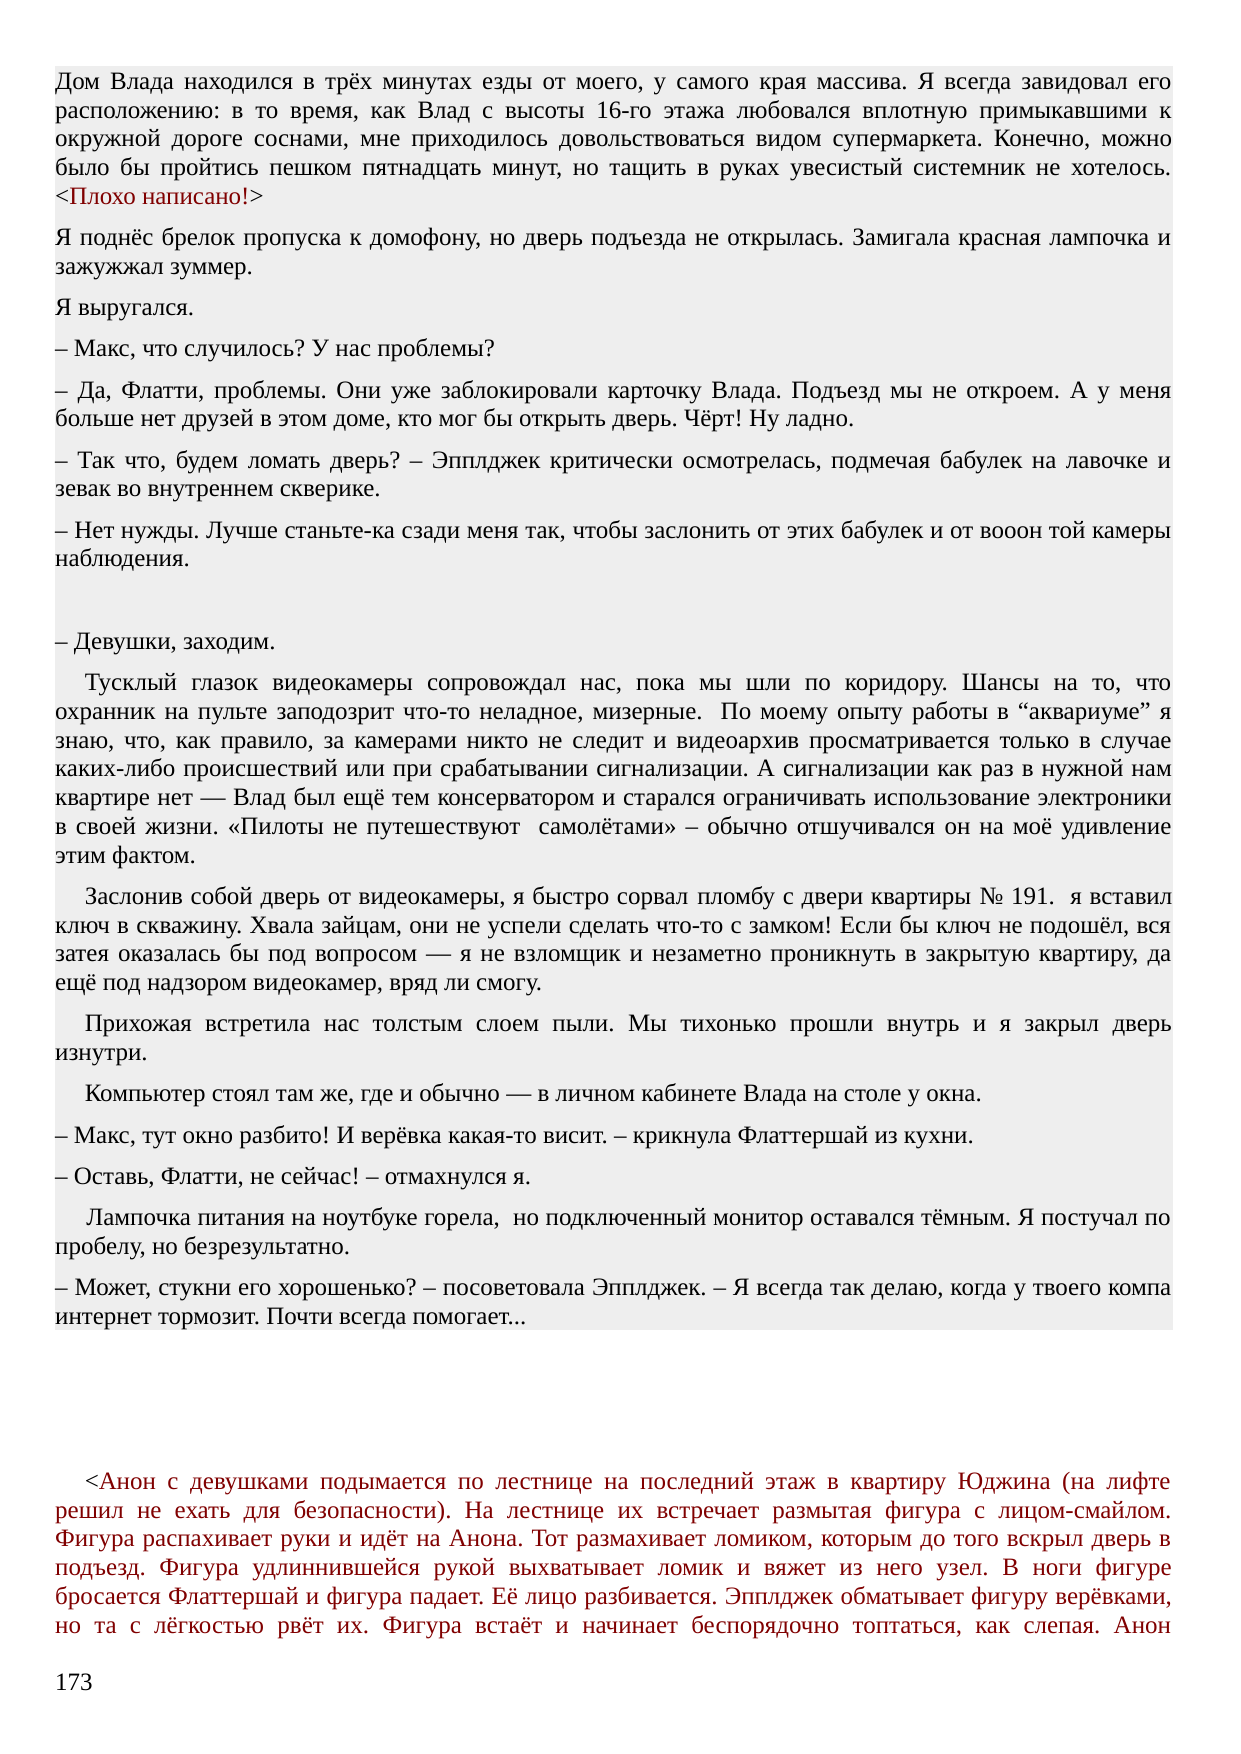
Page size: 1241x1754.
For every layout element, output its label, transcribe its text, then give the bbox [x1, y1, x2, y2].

text Прихожая встретила нас толстым слоем пыли. Мы тихонько прошли внутрь и я закрыл дверь изнутри. [55, 1008, 1173, 1066]
text Компьютер стоял там же, где и обычно — в личном кабинете Влада на столе у окна. [55, 1078, 1173, 1107]
text – Может, стукни его хорошенько? – посоветовала Эпплджек. – Я всегда так делаю, когда у твоего компа интернет тормозит. Почти всегда помогает... [55, 1272, 1173, 1330]
text – Девушки, заходим. [55, 626, 1173, 655]
text – Да, Флатти, проблемы. Они уже заблокировали карточку Влада. Подъезд мы не откроем. А у меня больше нет друзей в этом доме, кто мог бы открыть дверь. Чёрт! Ну ладно. [55, 375, 1173, 432]
text – Макс, тут окно разбито! И верёвка какая-то висит. – крикнула Флаттершай из кухни. [55, 1120, 1173, 1148]
text – Оставь, Флатти, не сейчас! – отмахнулся я. [55, 1161, 1173, 1190]
text Я выругался. [55, 292, 1173, 321]
text <Анон с девушками подымается по лестнице на последний этаж в квартиру Юджина (на лифте решил не ехать для безопасности). На лестнице их встречает размытая фигура с лицом-смайлом. Фигура распахивает руки и идёт на Анона. Тот размахивает ломиком, которым до того вскрыл дверь в подъезд. Фигура удлиннившейся рукой выхватывает ломик и вяжет из него узел. В ноги фигуре бросается Флаттершай и фигура падает. Её лицо разбивается. Эпплджек обматывает фигуру верёвками, но та с лёгкостью рвёт их. Фигура встаёт и начинает беспорядочно топтаться, как слепая. Анон [55, 1466, 1173, 1638]
text Заслонив собой дверь от видеокамеры, я быстро сорвал пломбу с двери квартиры № 191. я вставил ключ в скважину. Хвала зайцам, они не успели сделать что-то с замком! Если бы ключ не подошёл, вся затея оказалась бы под вопросом — я не взломщик и незаметно проникнуть в закрытую квартиру, да ещё под надзором видеокамер, вряд ли смогу. [55, 881, 1173, 996]
text Лампочка питания на ноутбуке горела, но подключенный монитор оставался тёмным. Я постучал по пробелу, но безрезультатно. [55, 1202, 1173, 1260]
text – Так что, будем ломать дверь? – Эпплджек критически осмотрелась, подмечая бабулек на лавочке и зевак во внутреннем скверике. [55, 445, 1173, 502]
text – Нет нужды. Лучше станьте-ка сзади меня так, чтобы заслонить от этих бабулек и от вооон той камеры наблюдения. [55, 515, 1173, 572]
text – Макс, что случилось? У нас проблемы? [55, 333, 1173, 362]
text Тусклый глазок видеокамеры сопровождал нас, пока мы шли по коридору. Шансы на то, что охранник на пульте заподозрит что-то неладное, мизерные. По моему опыту работы в “аквариуме” я знаю, что, как правило, за камерами никто не следит и видеоархив просматривается только в случае каких-либо происшествий или при срабатывании сигнализации. А сигнализации как раз в нужной нам квартире нет — Влад был ещё тем консерватором и старался ограничивать использование электроники в своей жизни. «Пилоты не путешествуют самолётами» – обычно отшучивался он на моё удивление этим фактом. [55, 667, 1173, 868]
text Я поднёс брелок пропуска к домофону, но дверь подъезда не открылась. Замигала красная лампочка и зажужжал зуммер. [55, 222, 1173, 280]
text Дом Влада находился в трёх минутах езды от моего, у самого края массива. Я всегда завидовал его расположению: в то время, как Влад с высоты 16-го этажа любовался вплотную примыкавшими к окружной дороге соснами, мне приходилось довольствоваться видом супермаркета. Конечно, можно было бы пройтись пешком пятнадцать минут, но тащить в руках увесистый системник не хотелось. <Плохо написано!> [55, 66, 1173, 210]
